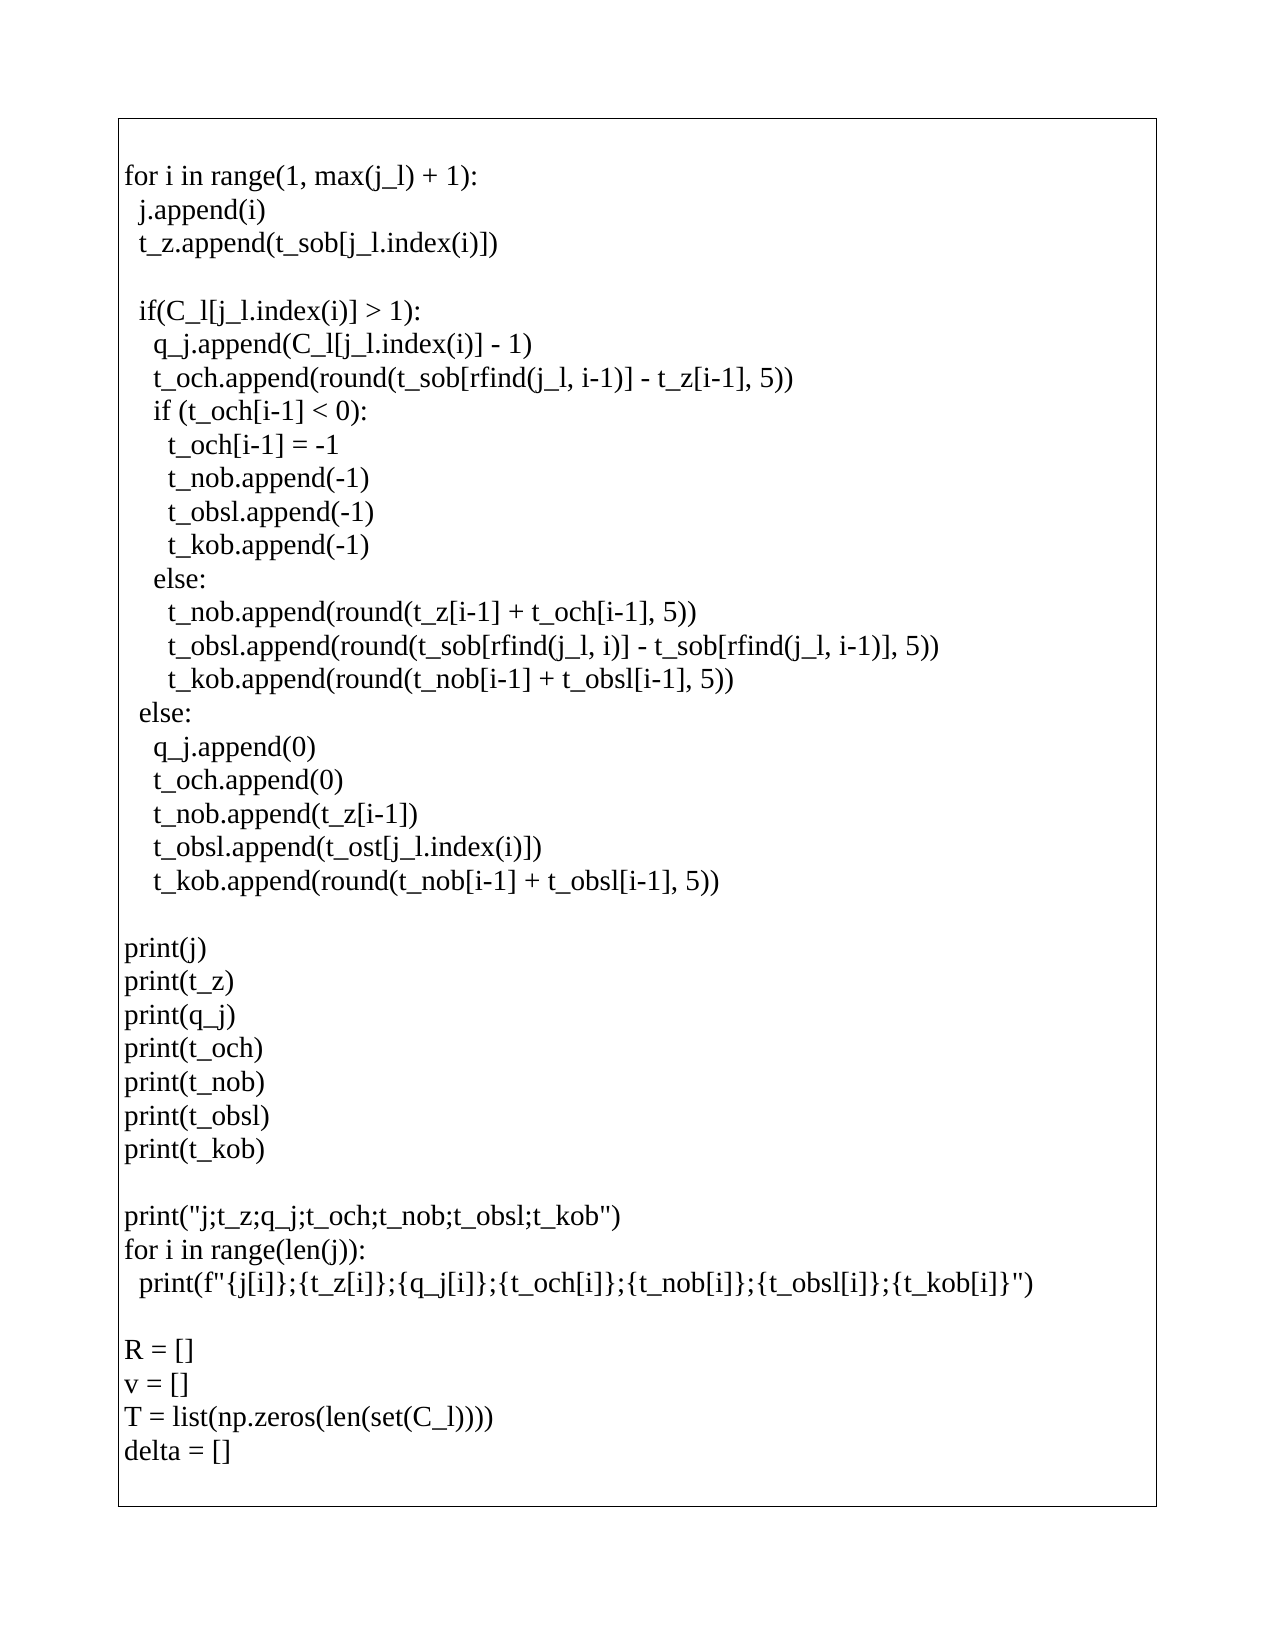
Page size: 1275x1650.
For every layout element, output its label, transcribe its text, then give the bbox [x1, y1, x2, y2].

table_header for i in range(1, max(j_l) + 1): j.append(i) t_z.append(t_sob[j_l.index(i)]) if(C_l[j_l.index(i)] > 1): q_j.append(C_l[j_l.index(i)] - 1) t_och.append(round(t_sob[rfind(j_l, i-1)] - t_z[i-1], 5)) if (t_och[i-1] < 0): t_och[i-1] = -1 t_nob.append(-1) t_obsl.append(-1) t_kob.append(-1) else: t_nob.append(round(t_z[i-1] + t_och[i-1], 5)) t_obsl.append(round(t_sob[rfind(j_l, i)] - t_sob[rfind(j_l, i-1)], 5)) t_kob.append(round(t_nob[i-1] + t_obsl[i-1], 5)) else: q_j.append(0) t_och.append(0) t_nob.append(t_z[i-1]) t_obsl.append(t_ost[j_l.index(i)]) t_kob.append(round(t_nob[i-1] + t_obsl[i-1], 5)) print(j) print(t_z) print(q_j) print(t_och) print(t_nob) print(t_obsl) print(t_kob) print("j;t_z;q_j;t_och;t_nob;t_obsl;t_kob") for i in range(len(j)): print(f"{j[i]};{t_z[i]};{q_j[i]};{t_och[i]};{t_nob[i]};{t_obsl[i]};{t_kob[i]}") R = [] v = [] T = list(np.zeros(len(set(C_l)))) delta = [] [119, 119, 1156, 1506]
